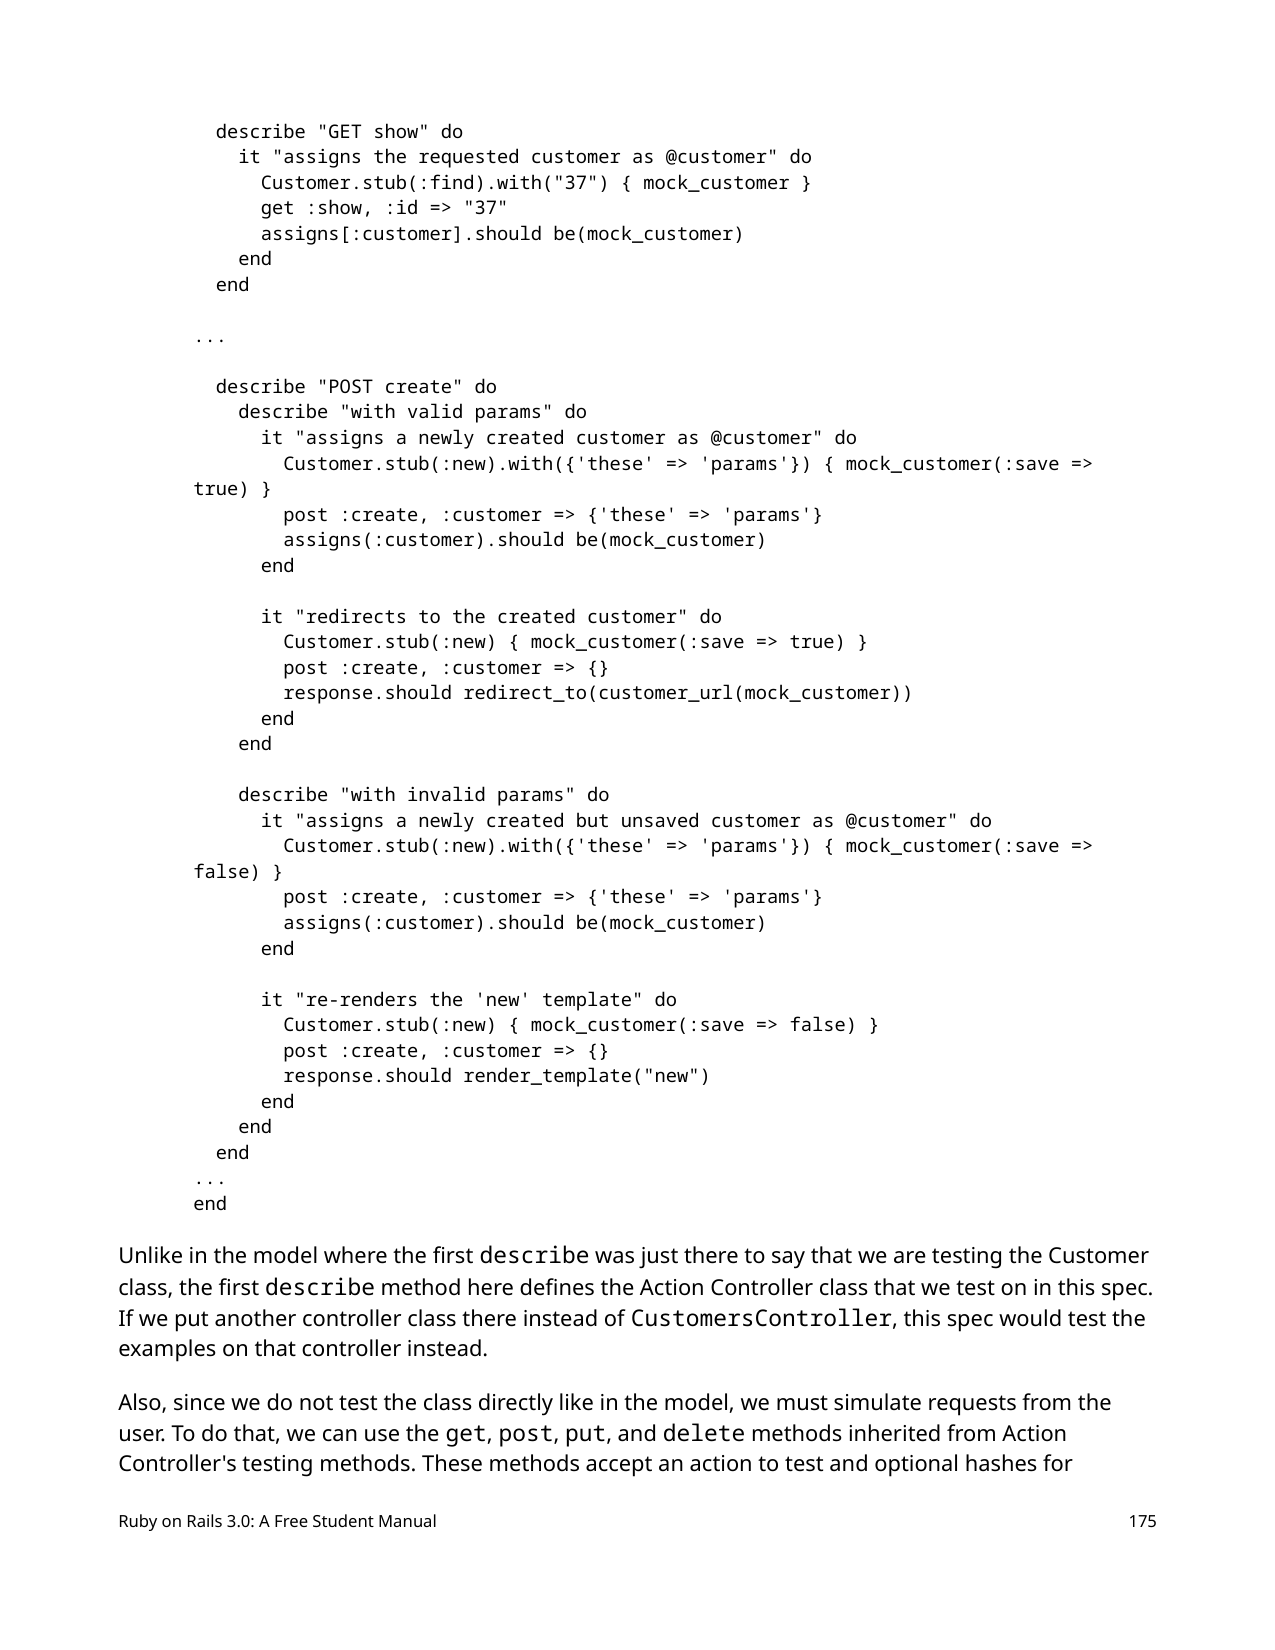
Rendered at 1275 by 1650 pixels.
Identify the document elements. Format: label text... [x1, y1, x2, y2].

text Unlike in the model where the first describe was just there to say that we are testing the Customer class, the first describe method here defines the Action Controller class that we test on in this spec. If we put another controller class there instead of CustomersController, this spec would test the examples on that controller instead. [118, 1239, 1157, 1363]
text Also, since we do not test the class directly like in the model, we must simulate requests from the user. To do that, we can use the get, post, put, and delete methods inherited from Action Controller's testing methods. These methods accept an action to test and optional hashes for [118, 1387, 1157, 1478]
text describe "GET show" do it "assigns the requested customer as @customer" do Customer.stub(:find).with("37") { mock_customer } get :show, :id => "37" assigns[:customer].should be(mock_customer) end end ... describe "POST create" do describe "with valid params" do it "assigns a newly created customer as @customer" do Customer.stub(:new).with({'these' => 'params'}) { mock_customer(:save => true) } post :create, :customer => {'these' => 'params'} assigns(:customer).should be(mock_customer) end it "redirects to the created customer" do Customer.stub(:new) { mock_customer(:save => true) } post :create, :customer => {} response.should redirect_to(customer_url(mock_customer)) end end describe "with invalid params" do it "assigns a newly created but unsaved customer as @customer" do Customer.stub(:new).with({'these' => 'params'}) { mock_customer(:save => false) } post :create, :customer => {'these' => 'params'} assigns(:customer).should be(mock_customer) end it "re-renders the 'new' template" do Customer.stub(:new) { mock_customer(:save => false) } post :create, :customer => {} response.should render_template("new") end end end ... end [193, 118, 1157, 1216]
